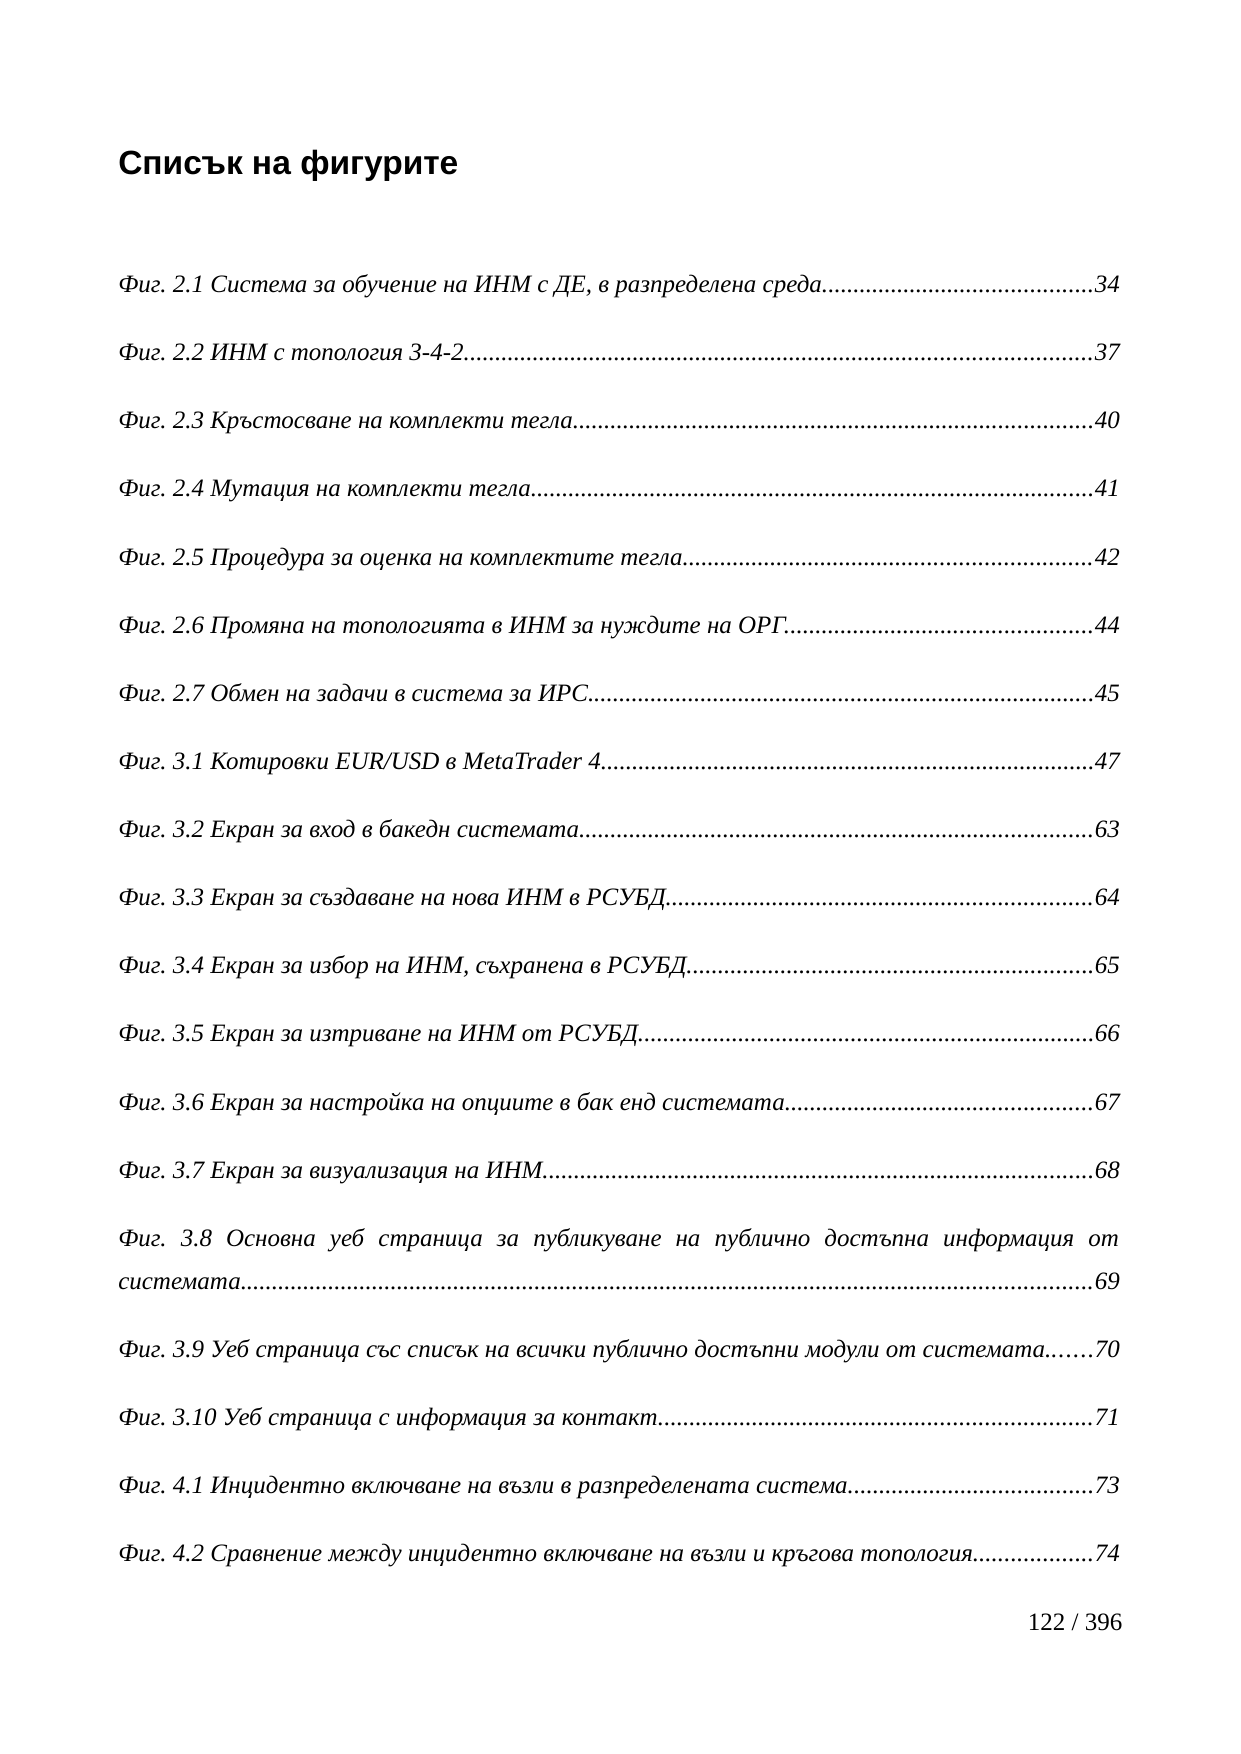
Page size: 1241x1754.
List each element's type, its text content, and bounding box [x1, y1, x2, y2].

text Фиг. 3.2 Екран за вход в бакедн системата. 63 [118, 814, 1122, 843]
text Фиг. 3.7 Екран за визуализация на ИНМ. 68 [118, 1155, 1122, 1183]
text Фиг. 2.3 Кръстосване на комплекти тегла. 40 [118, 405, 1122, 434]
text Фиг. 2.7 Обмен на задачи в система за ИРС. 45 [118, 678, 1122, 707]
text Фиг. 2.2 ИНМ с топология 3-4-2. 37 [118, 337, 1122, 366]
text Фиг. 3.5 Екран за изтриване на ИНМ от РСУБД. 66 [118, 1018, 1122, 1047]
text Фиг. 3.8 Основна уеб страница за публикуване на публично достъпна информация от системата. 69 [118, 1223, 1122, 1295]
text Фиг. 3.3 Екран за създаване на нова ИНМ в РСУБД. 64 [118, 882, 1122, 911]
subtitle Списък на фигурите [118, 143, 1122, 182]
text Фиг. 3.10 Уеб страница с информация за контакт. 71 [118, 1402, 1122, 1431]
text Фиг. 3.1 Котировки EUR/USD в MetaTrader 4. 47 [118, 746, 1122, 775]
text Фиг. 2.4 Мутация на комплекти тегла. 41 [118, 473, 1122, 502]
text Фиг. 3.4 Екран за избор на ИНМ, съхранена в РСУБД. 65 [118, 950, 1122, 979]
text Фиг. 3.6 Екран за настройка на опциите в бак енд системата. 67 [118, 1087, 1122, 1115]
text Фиг. 2.5 Процедура за оценка на комплектите тегла. 42 [118, 542, 1122, 570]
text Фиг. 4.1 Инцидентно включване на възли в разпределената система. 73 [118, 1470, 1122, 1499]
text Фиг. 4.2 Сравнение между инцидентно включване на възли и кръгова топология. 74 [118, 1538, 1122, 1567]
text Фиг. 3.9 Уеб страница със списък на всички публично достъпни модули от системата. 70 [118, 1334, 1122, 1363]
text Фиг. 2.1 Система за обучение на ИНМ с ДЕ, в разпределена среда. 34 [118, 269, 1122, 298]
text Фиг. 2.6 Промяна на топологията в ИНМ за нуждите на ОРГ. 44 [118, 610, 1122, 638]
